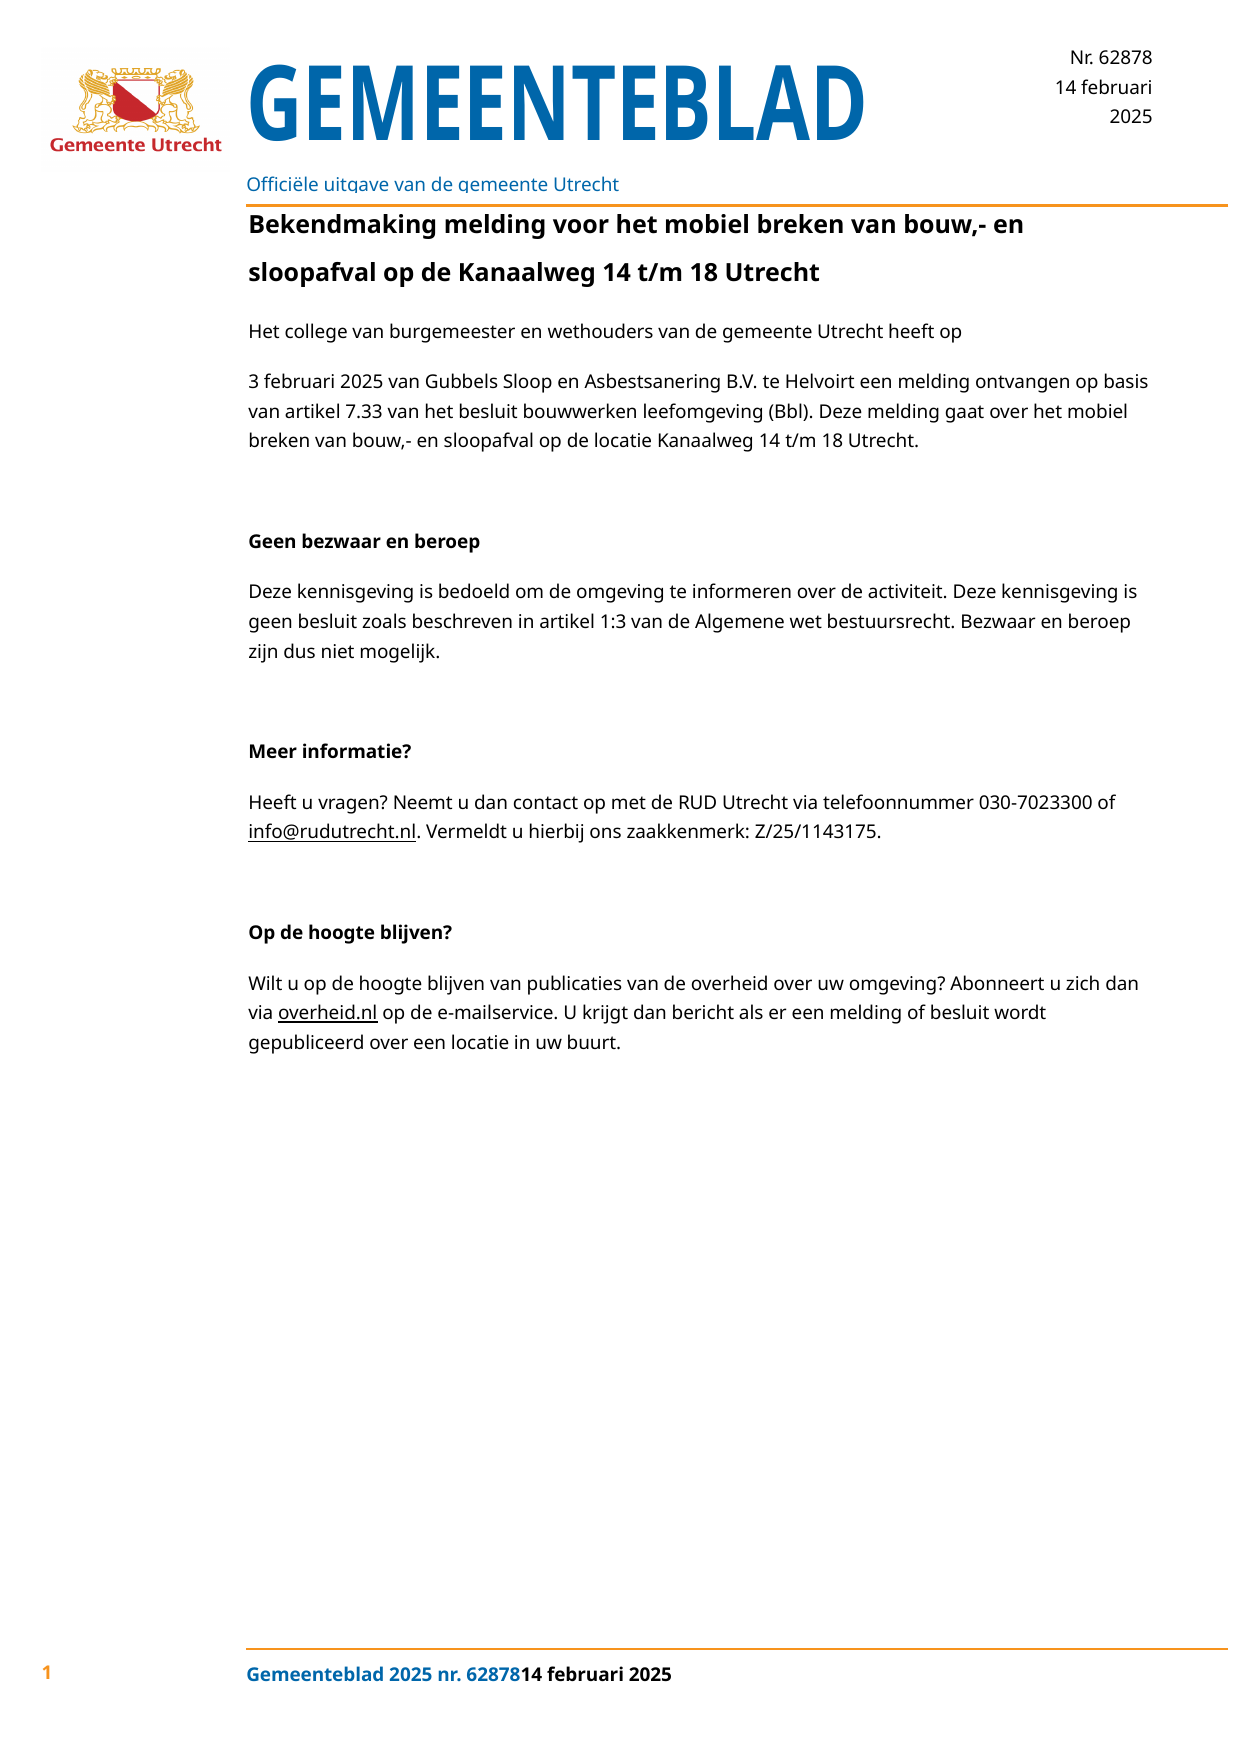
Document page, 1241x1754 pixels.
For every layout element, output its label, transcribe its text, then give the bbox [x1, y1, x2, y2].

text Geen bezwaar en beroep [248, 528, 1152, 554]
picture [41, 47, 231, 172]
text Heeft u vragen? Neemt u dan contact op met de RUD Utrecht via telefoonnummer 030-7023300 of info@rudutrecht.nl. Vermeldt u hierbij ons zaakkenmerk: Z/25/1143175. [248, 789, 1152, 844]
text Wilt u op de hoogte blijven van publicaties van de overheid over uw omgeving? Abonneert u zich dan via overheid.nl op de e-mailservice. U krijgt dan bericht als er een melding of besluit wordt gepubliceerd over een locatie in uw buurt. [248, 970, 1152, 1055]
text 3 februari 2025 van Gubbels Sloop en Asbestsanering B.V. te Helvoirt een melding ontvangen op basis van artikel 7.33 van het besluit bouwwerken leefomgeving (Bbl). Deze melding gaat over het mobiel breken van bouw,- en sloopafval op de locatie Kanaalweg 14 t/m 18 Utrecht. [248, 368, 1152, 453]
text Op de hoogte blijven? [248, 919, 1152, 945]
text Meer informatie? [248, 739, 1152, 764]
text Bekendmaking melding voor het mobiel breken van bouw,- en sloopafval op de Kanaalweg 14 t/m 18 Utrecht [248, 207, 1152, 288]
text Deze kennisgeving is bedoeld om de omgeving te informeren over de activiteit. Deze kennisgeving is geen besluit zoals beschreven in artikel 1:3 van de Algemene wet bestuursrecht. Bezwaar en beroep zijn dus niet mogelijk. [248, 579, 1152, 664]
text Het college van burgemeester en wethouders van de gemeente Utrecht heeft op [248, 318, 1152, 344]
